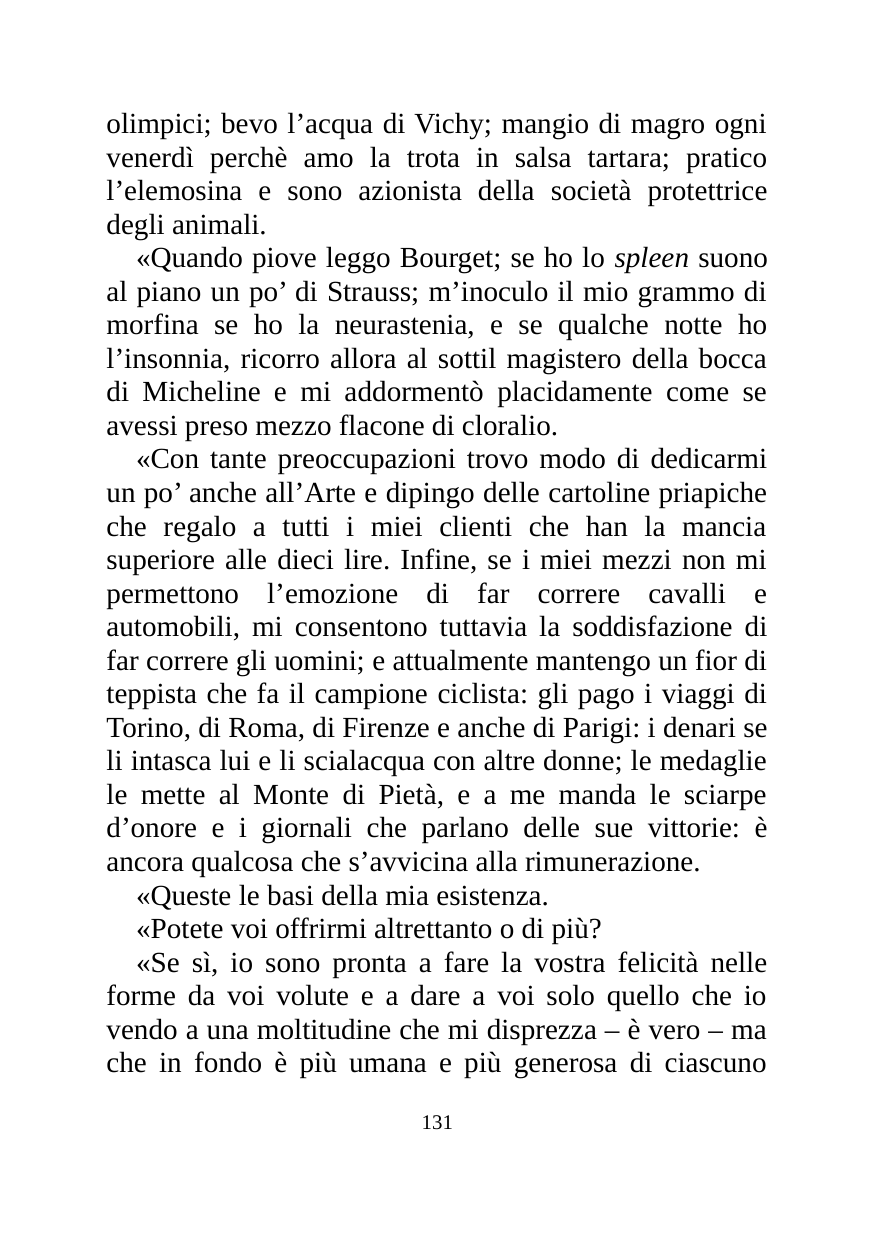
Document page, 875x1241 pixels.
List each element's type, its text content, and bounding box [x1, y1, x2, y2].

text olimpici; bevo l’acqua di Vichy; mangio di magro ogni venerdì perchè amo la trota in salsa tartara; pratico l’elemosina e sono azionista della società protettrice degli animali. [106, 106, 768, 240]
text «Con tante preoccupazioni trovo modo di dedicarmi un po’ anche all’Arte e dipingo delle cartoline priapiche che regalo a tutti i miei clienti che han la mancia superiore alle dieci lire. Infine, se i miei mezzi non mi permettono l’emozione di far correre cavalli e automobili, mi consentono tuttavia la soddisfazione di far correre gli uomini; e attualmente mantengo un fior di teppista che fa il campione ciclista: gli pago i viaggi di Torino, di Roma, di Firenze e anche di Parigi: i denari se li intasca lui e li scialacqua con altre donne; le medaglie le mette al Monte di Pietà, e a me manda le sciarpe d’onore e i giornali che parlano delle sue vittorie: è ancora qualcosa che s’avvicina alla rimunerazione. [106, 442, 768, 878]
text «Se sì, io sono pronta a fare la vostra felicità nelle forme da voi volute e a dare a voi solo quello che io vendo a una moltitudine che mi disprezza – è vero – ma che in fondo è più umana e più generosa di ciascuno [106, 945, 768, 1079]
text «Queste le basi della mia esistenza. [106, 878, 768, 911]
text «Quando piove leggo Bourget; se ho lo spleen suono al piano un po’ di Strauss; m’inoculo il mio grammo di morfina se ho la neurastenia, e se qualche notte ho l’insonnia, ricorro allora al sottil magistero della bocca di Micheline e mi addormentò placidamente come se avessi preso mezzo flacone di cloralio. [106, 240, 768, 442]
text «Potete voi offrirmi altrettanto o di più? [106, 911, 768, 945]
